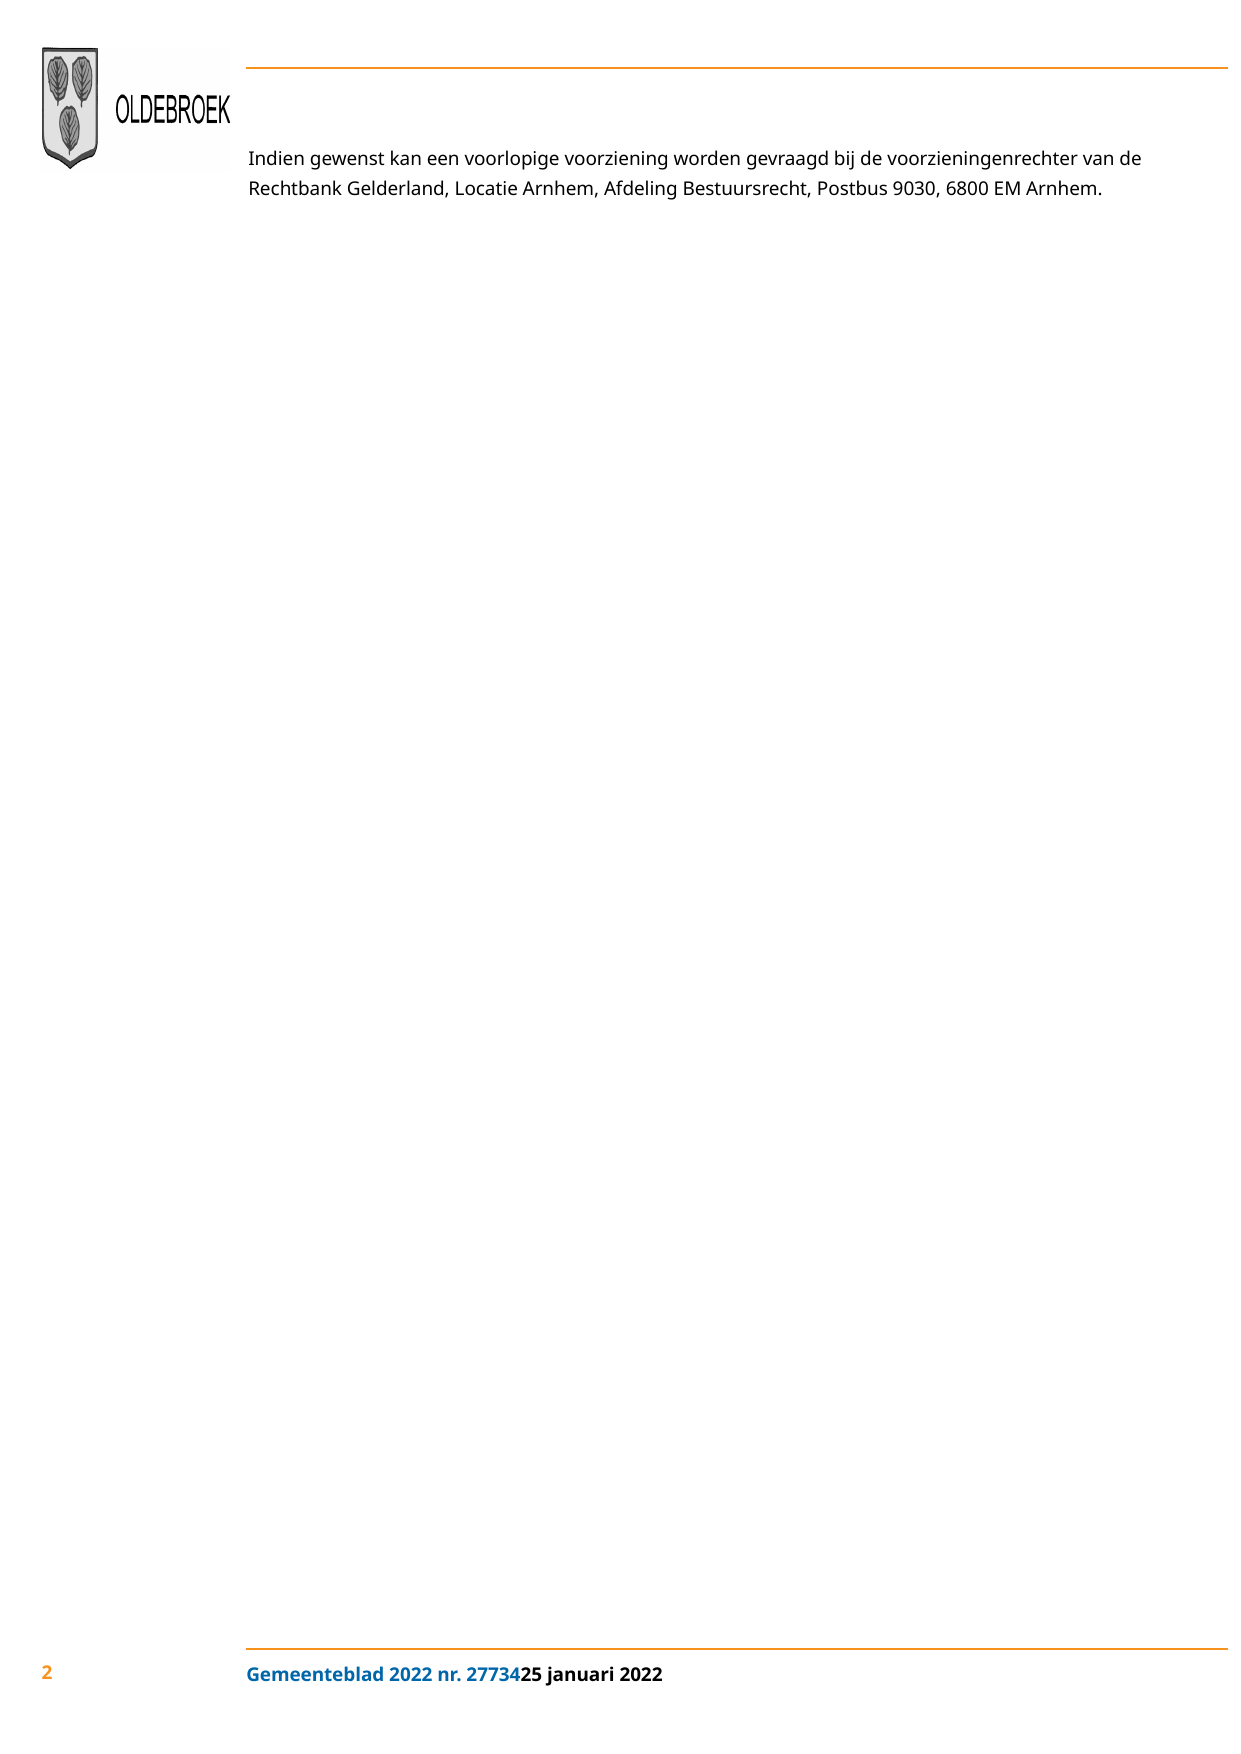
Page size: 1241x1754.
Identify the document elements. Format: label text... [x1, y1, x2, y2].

picture [41, 47, 231, 172]
text Indien gewenst kan een voorlopige voorziening worden gevraagd bij de voorzieningenrechter van de Rechtbank Gelderland, Locatie Arnhem, Afdeling Bestuursrecht, Postbus 9030, 6800 EM Arnhem. [248, 145, 1152, 201]
